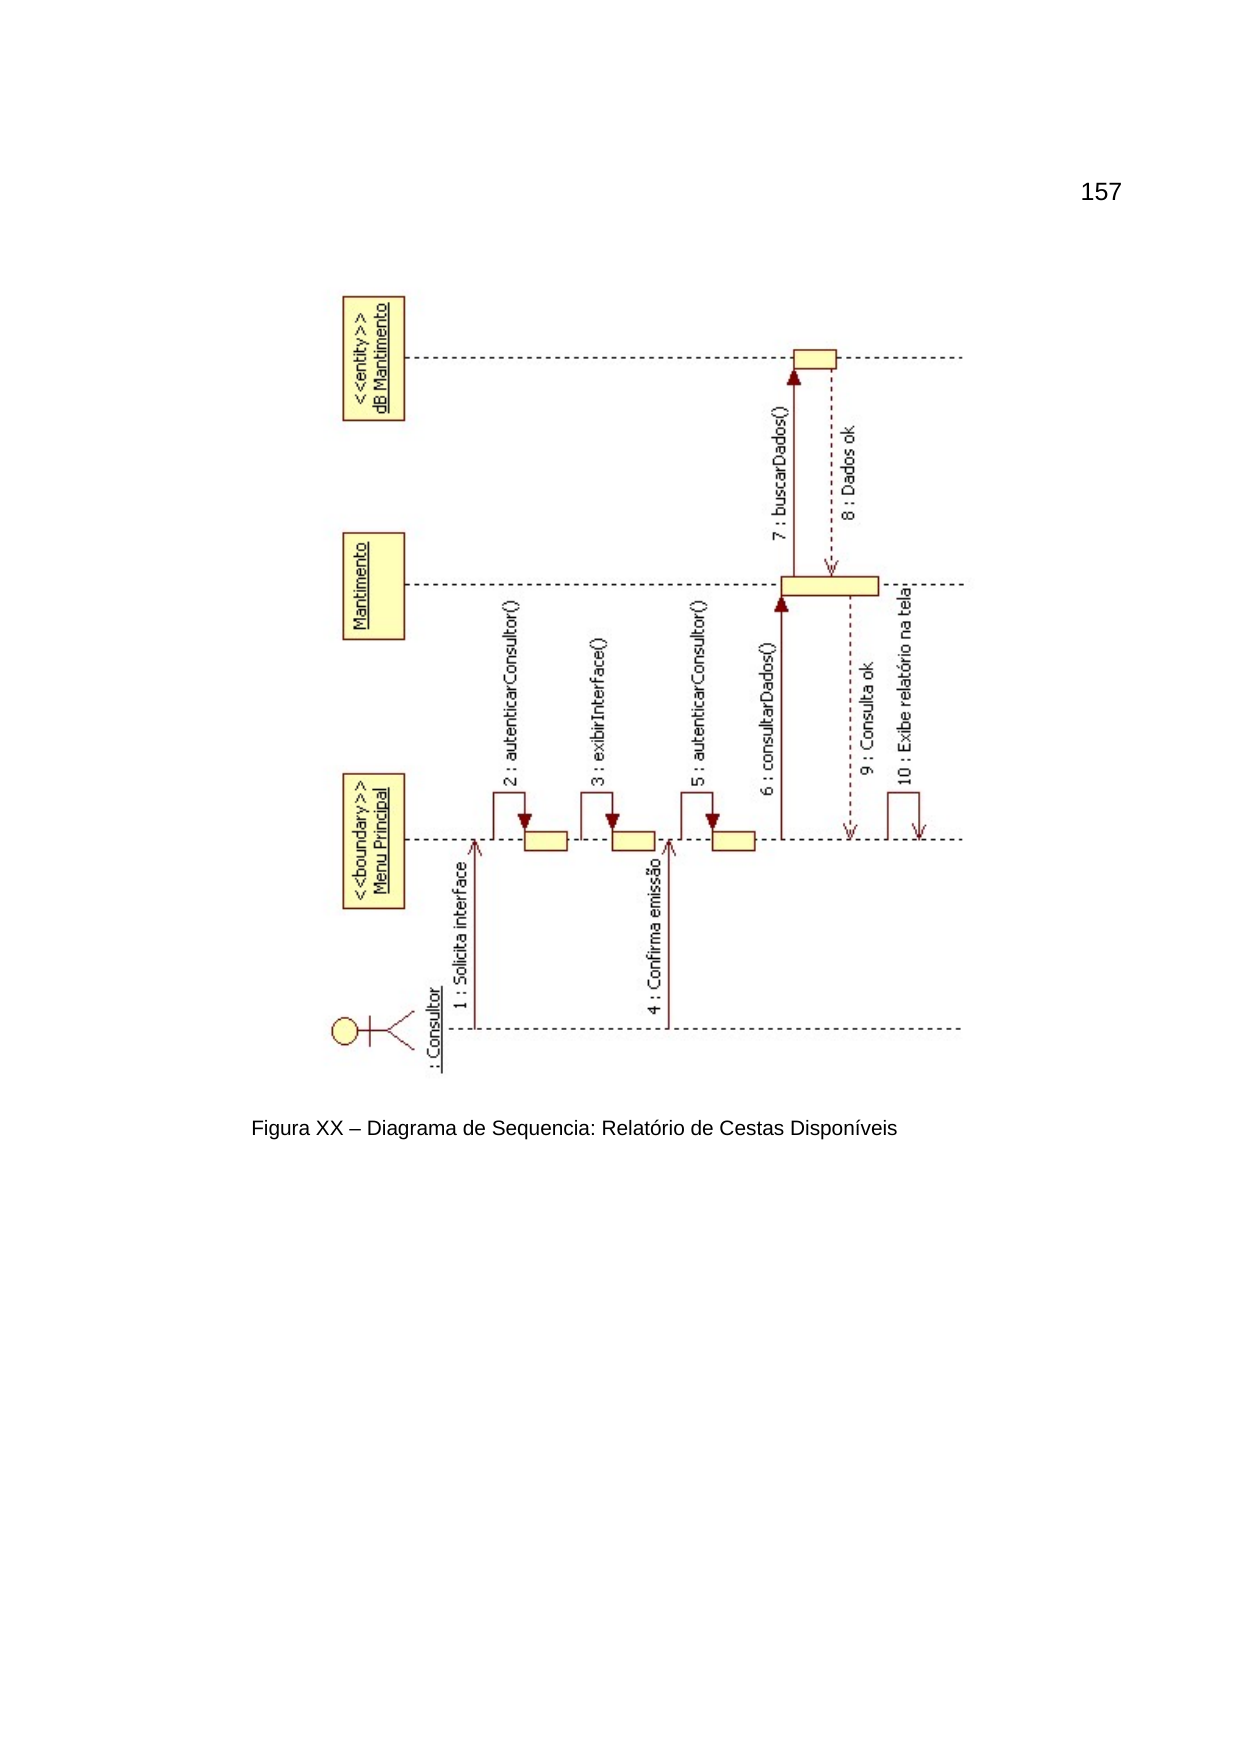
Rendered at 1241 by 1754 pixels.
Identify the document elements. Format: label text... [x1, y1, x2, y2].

text Figura XX – Diagrama de Sequencia: Relatório de Cestas Disponíveis [177, 1116, 1122, 1140]
picture [299, 265, 1000, 1116]
